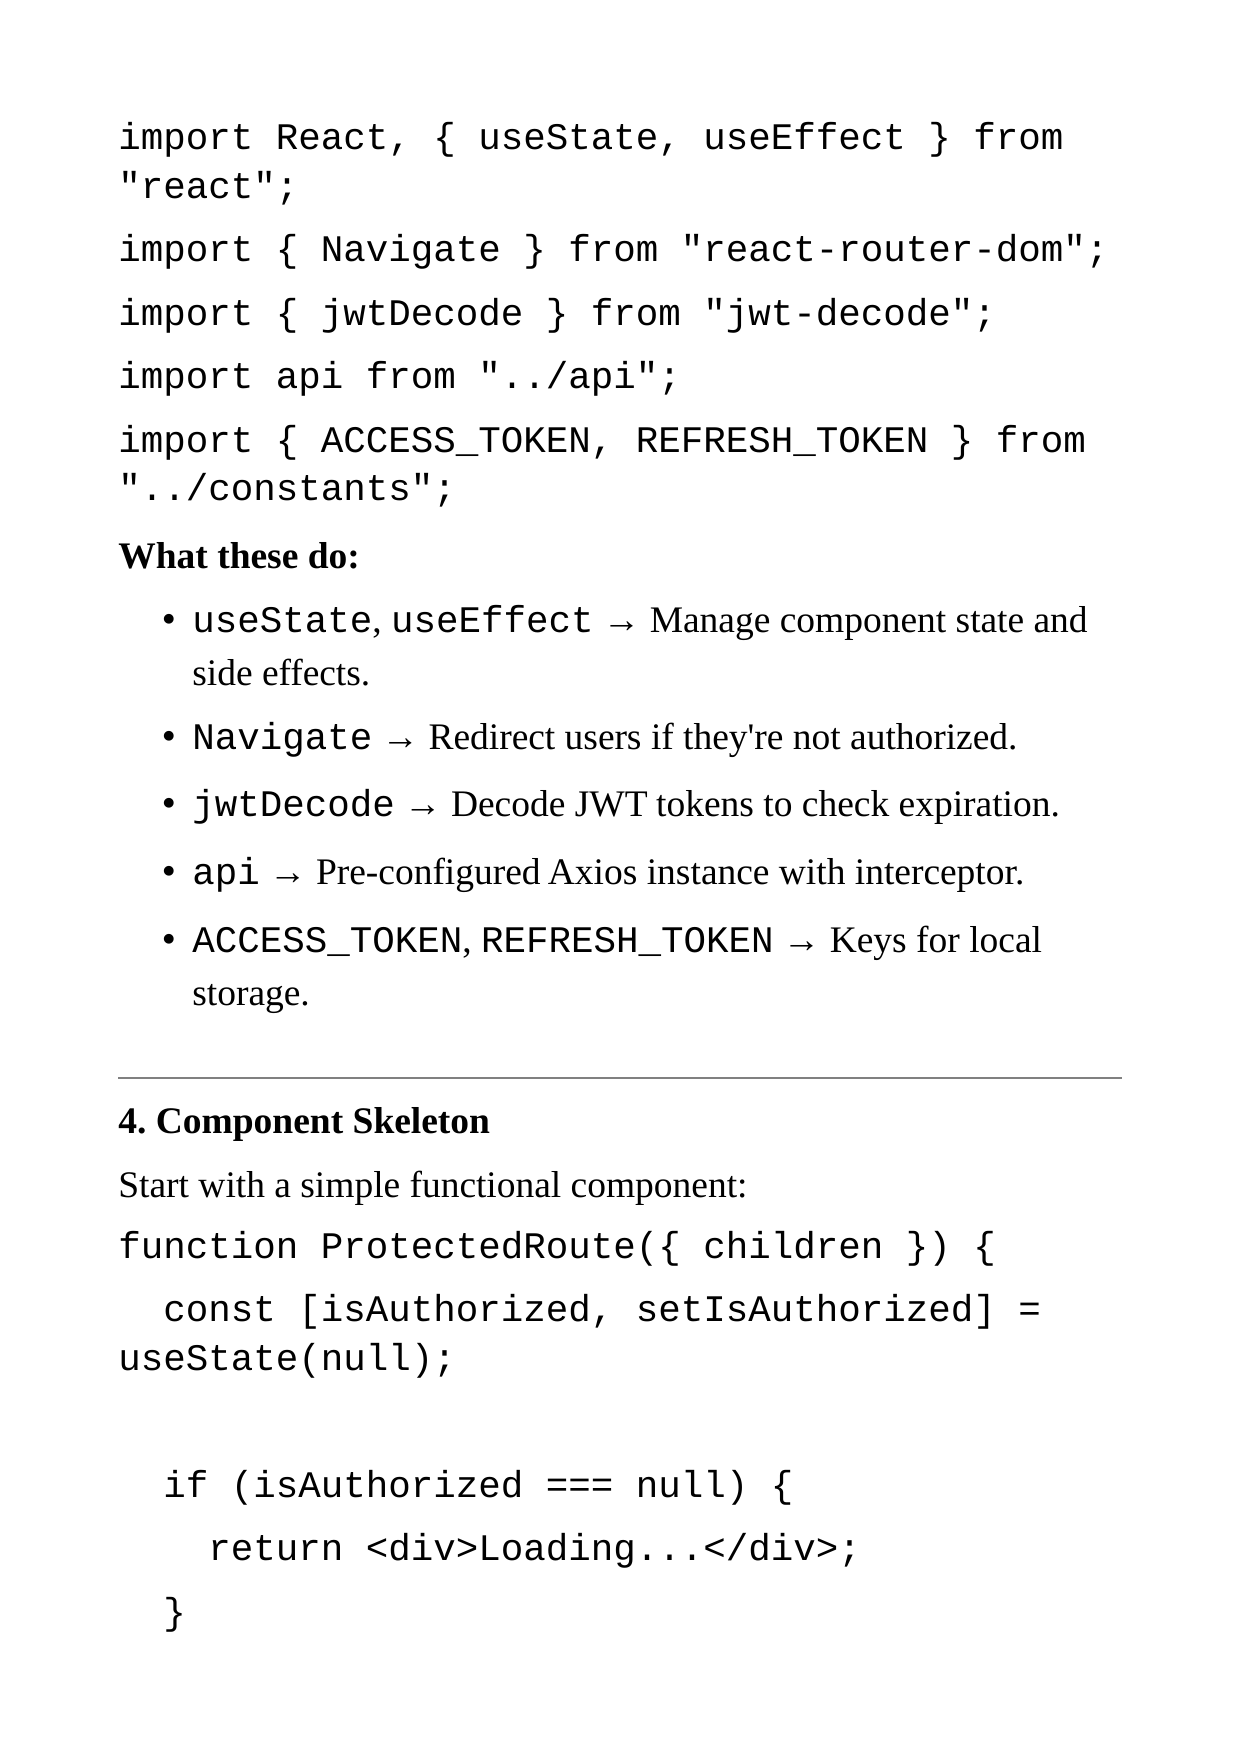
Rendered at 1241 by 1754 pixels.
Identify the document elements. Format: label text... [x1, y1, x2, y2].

subtitle What these do: [118, 533, 1122, 576]
text import { jwtDecode } from "jwt-decode"; [118, 294, 1122, 336]
text } [118, 1593, 1122, 1636]
text import { ACCESS_TOKEN, REFRESH_TOKEN } from "../constants"; [118, 421, 1122, 512]
text function ProtectedRoute({ children }) { [118, 1227, 1122, 1269]
text if (isAuthorized === null) { [118, 1466, 1122, 1509]
text import { Navigate } from "react-router-dom"; [118, 230, 1122, 273]
text return <div>Loading...</div>; [118, 1529, 1122, 1572]
list api → Pre-configured Axios instance with interceptor. [162, 849, 1122, 896]
list useState, useEffect → Manage component state and side effects. [162, 597, 1122, 693]
text Start with a simple functional component: [118, 1163, 1122, 1206]
list jwtDecode → Decode JWT tokens to check expiration. [162, 782, 1122, 828]
text import React, { useState, useEffect } from "react"; [118, 118, 1122, 209]
text const [isAuthorized, setIsAuthorized] = useState(null); [118, 1290, 1122, 1382]
subtitle 4. Component Skeleton [118, 1099, 1122, 1142]
text import api from "../api"; [118, 357, 1122, 400]
list Navigate → Redirect users if they're not authorized. [162, 714, 1122, 760]
list ACCESS_TOKEN, REFRESH_TOKEN → Keys for local storage. [162, 917, 1122, 1013]
